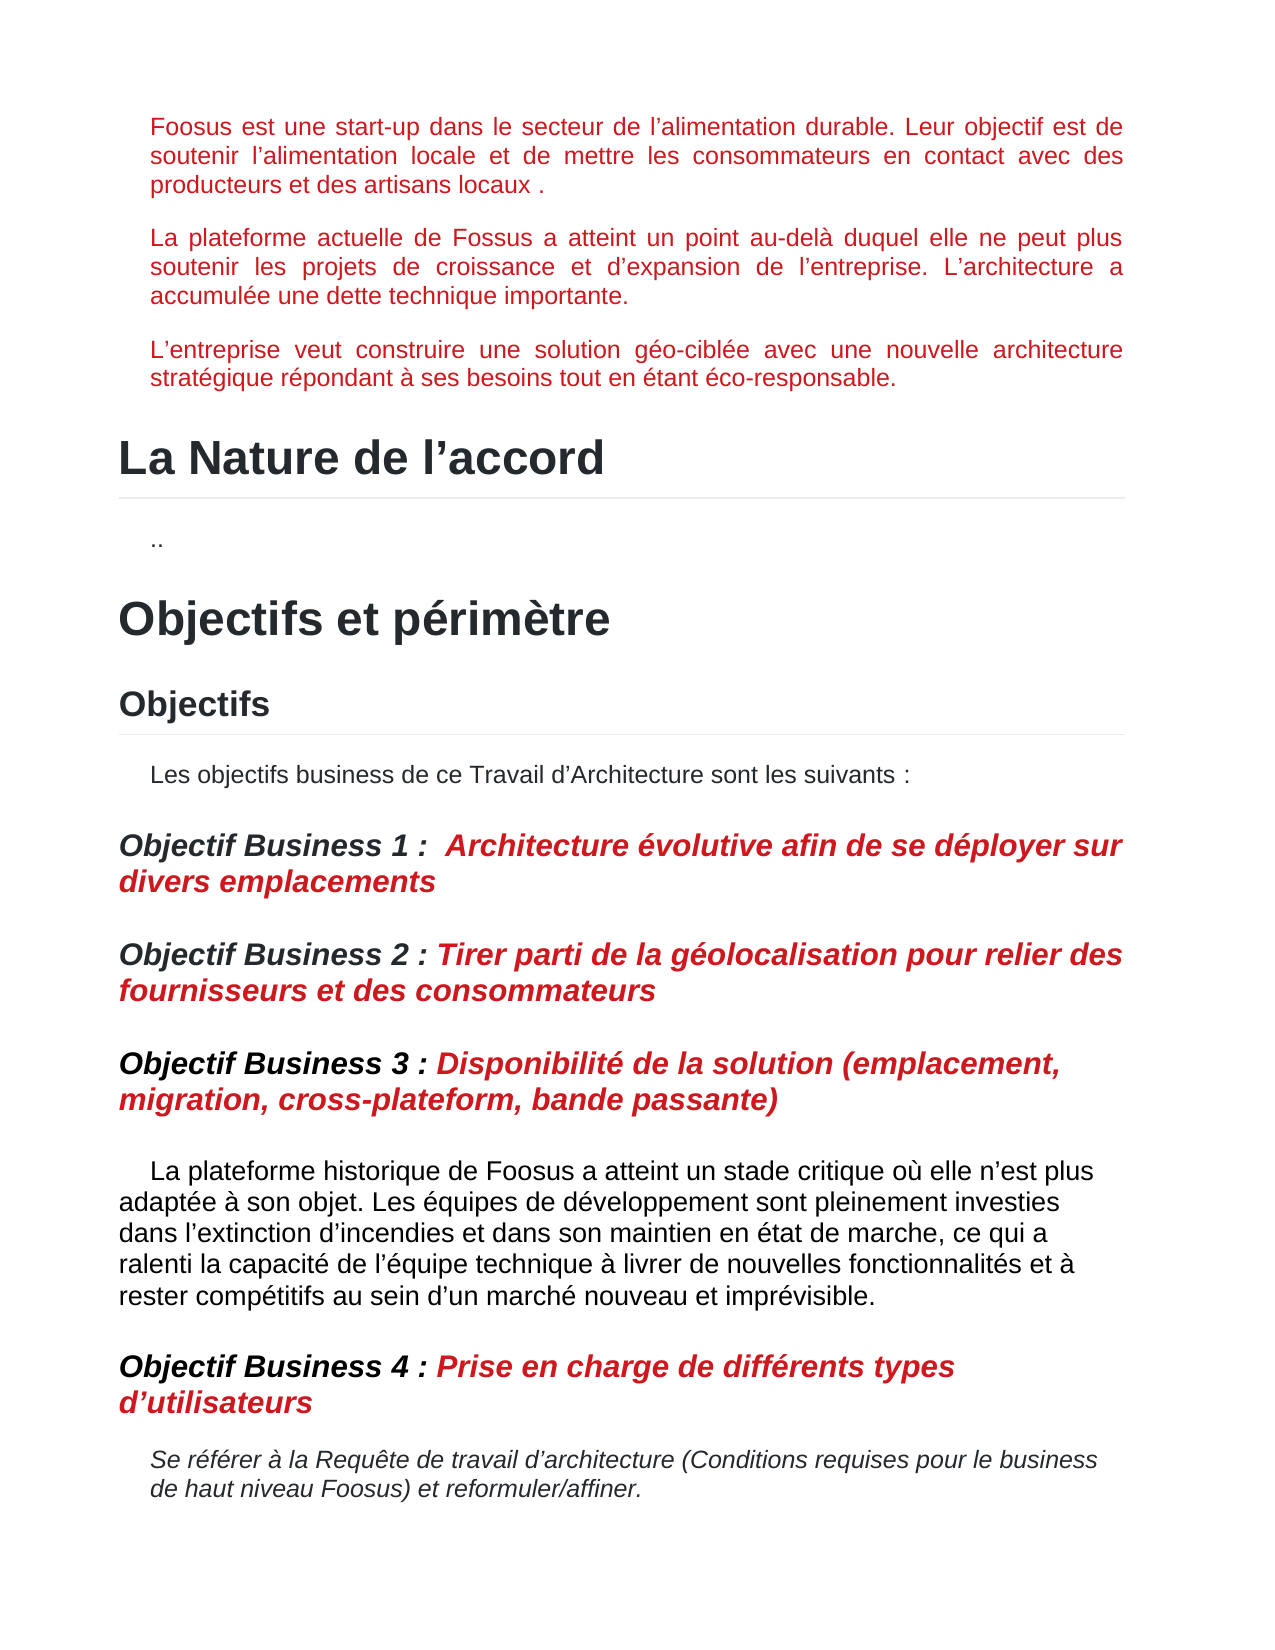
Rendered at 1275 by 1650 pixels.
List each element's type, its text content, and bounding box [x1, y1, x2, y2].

subtitle Objectif Business 4 : Prise en charge de différents types d’utilisateurs [119, 1348, 1125, 1420]
text .. [150, 524, 1125, 553]
text L’entreprise veut construire une solution géo-ciblée avec une nouvelle architecture stratégique répondant à ses besoins tout en étant éco-responsable. [150, 335, 1125, 392]
subtitle Objectif Business 2 : Tirer parti de la géolocalisation pour relier des fournisseurs et des consommateurs [119, 936, 1125, 1008]
subtitle La Nature de l’accord [119, 430, 1125, 497]
text Foosus est une start-up dans le secteur de l’alimentation durable. Leur objectif est de soutenir l’alimentation locale et de mettre les consommateurs en contact avec des producteurs et des artisans locaux . [150, 112, 1125, 198]
text La plateforme actuelle de Fossus a atteint un point au-delà duquel elle ne peut plus soutenir les projets de croissance et d’expansion de l’entreprise. L’architecture a accumulée une dette technique importante. [150, 223, 1125, 310]
text Se référer à la Requête de travail d’architecture (Conditions requises pour le business de haut niveau Foosus) et reformuler/affiner. [150, 1445, 1125, 1503]
subtitle Objectif Business 3 : Disponibilité de la solution (emplacement, migration, cross-plateform, bande passante) [119, 1045, 1125, 1117]
subtitle Objectif Business 1 : Architecture évolutive afin de se déployer sur divers emplacements [119, 827, 1125, 898]
text La plateforme historique de Foosus a atteint un stade critique où elle n’est plus adaptée à son objet. Les équipes de développement sont pleinement investies dans l’extinction d’incendies et dans son maintien en état de marche, ce qui a ralenti la capacité de l’équipe technique à livrer de nouvelles fonctionnalités et à rester compétitifs au sein d’un marché nouveau et imprévisible. [119, 1155, 1125, 1311]
text Les objectifs business de ce Travail d’Architecture sont les suivants : [150, 760, 1125, 789]
subtitle Objectifs et périmètre [119, 590, 1125, 645]
subtitle Objectifs [119, 683, 1125, 734]
